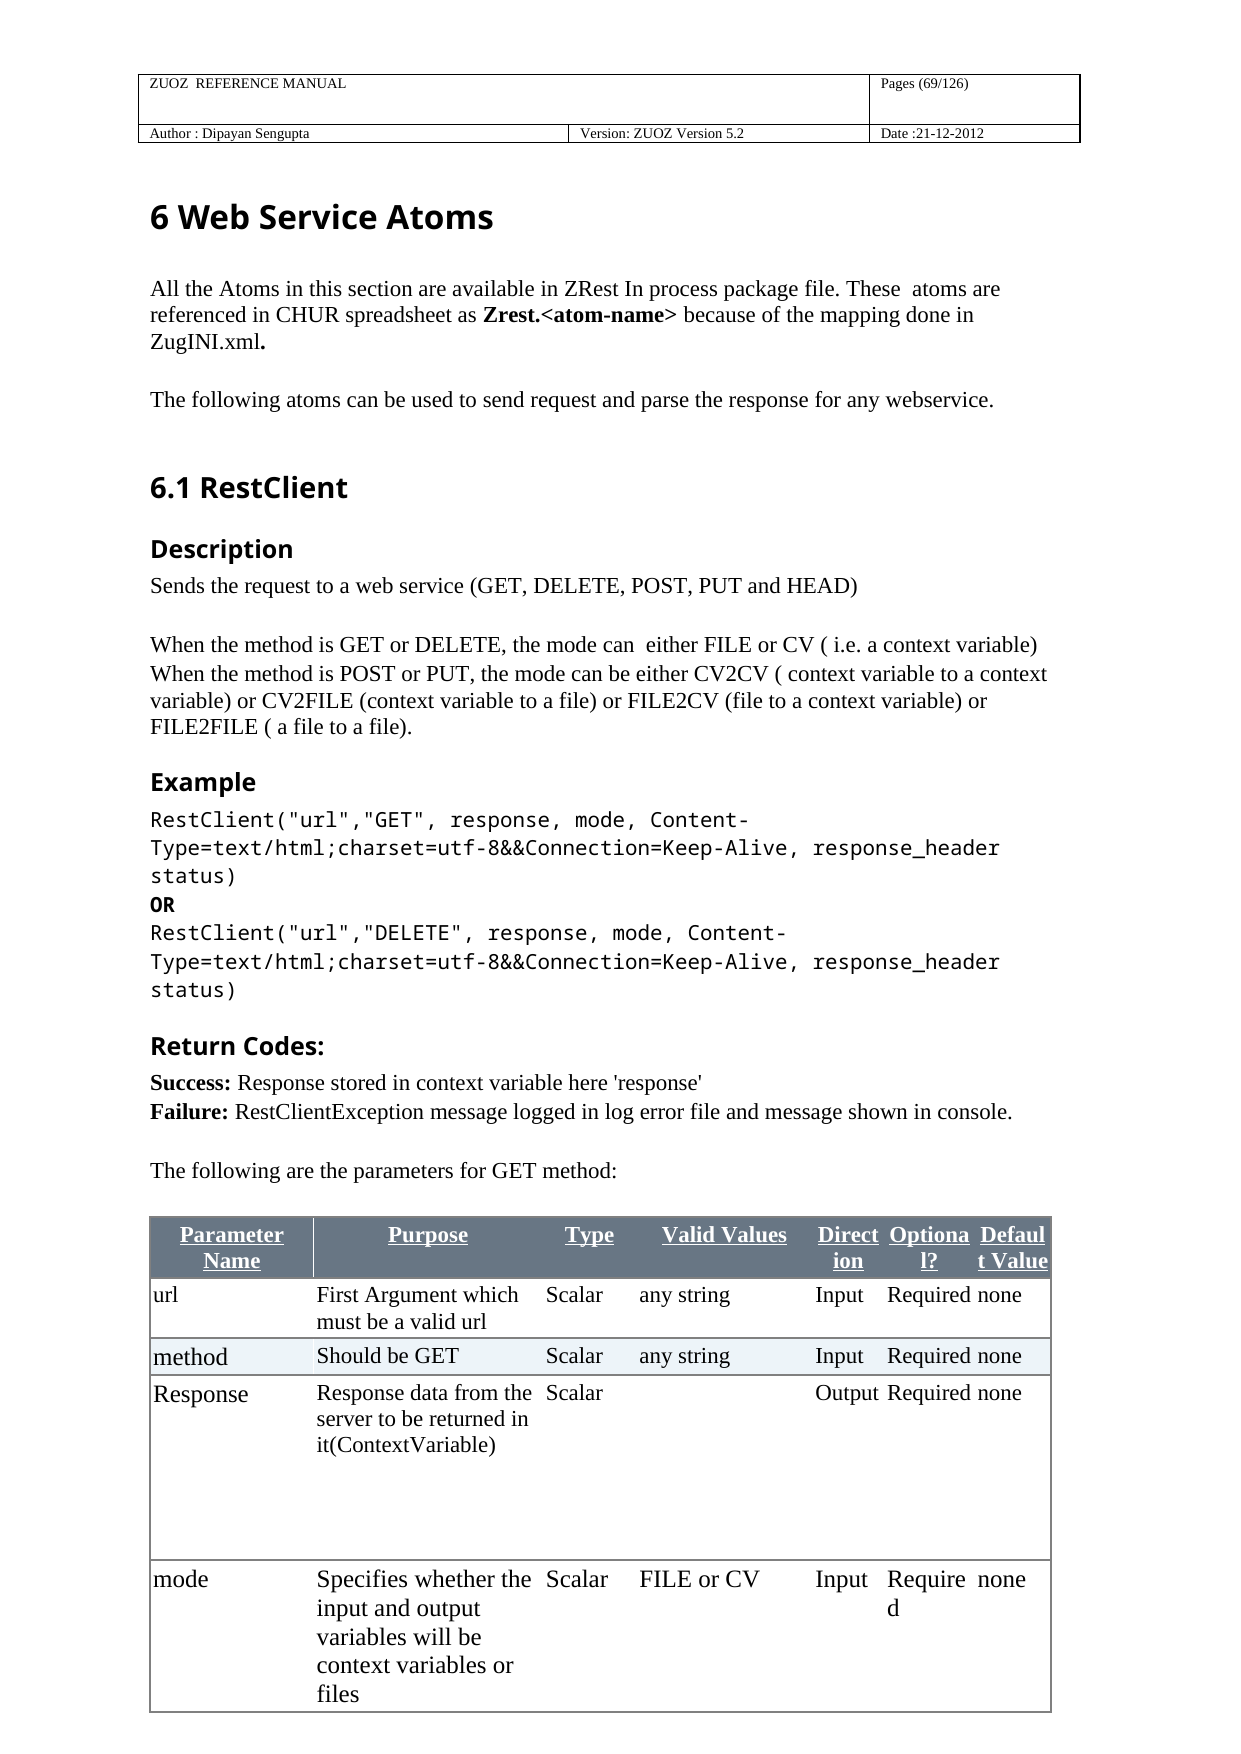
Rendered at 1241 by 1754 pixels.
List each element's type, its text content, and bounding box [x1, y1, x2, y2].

table_cell Scalar [543, 1339, 636, 1374]
subtitle Web Service Atoms [150, 194, 1050, 239]
table_header Direction [812, 1218, 884, 1277]
text RestClient("url","GET", response, mode, Content- [150, 805, 1050, 833]
table_cell Specifies whether the input and output variables will be context variables or files [314, 1561, 543, 1711]
table_cell none [974, 1561, 1050, 1711]
table_cell First Argument which must be a valid url [314, 1279, 543, 1337]
table_cell Required [884, 1339, 974, 1374]
text The following are the parameters for GET method: [150, 1157, 1050, 1183]
subtitle Description [150, 532, 1050, 566]
text status) [150, 862, 1050, 890]
table_cell Scalar [543, 1279, 636, 1337]
table_cell method [151, 1339, 313, 1374]
table_cell [636, 1376, 812, 1559]
table_cell url [151, 1279, 313, 1337]
text Type=text/html;charset=utf-8&&Connection=Keep-Alive, response_header [150, 833, 1050, 862]
table_cell Should be GET [314, 1339, 543, 1374]
subtitle 6.1 RestClient [150, 467, 1050, 507]
table_cell Response data from the server to be returned in it(ContextVariable) [314, 1376, 543, 1559]
table_header Parameter Name [151, 1218, 313, 1277]
table_cell Response [151, 1376, 313, 1559]
table_header Optional? [884, 1218, 974, 1277]
text Sends the request to a web service (GET, DELETE, POST, PUT and HEAD) [150, 572, 1050, 598]
text status) [150, 975, 1050, 1004]
table_cell none [974, 1339, 1050, 1374]
table_cell Input [812, 1339, 884, 1374]
table_cell Scalar [543, 1561, 636, 1711]
subtitle Return Codes: [150, 1029, 1050, 1063]
table_cell FILE or CV [636, 1561, 812, 1711]
text RestClient("url","DELETE", response, mode, Content- [150, 918, 1050, 947]
text OR [150, 890, 1050, 918]
text The following atoms can be used to send request and parse the response for any webservice. [150, 386, 1050, 413]
text When the method is POST or PUT, the mode can be either CV2CV ( context variable to a context variable) or CV2FILE (context variable to a file) or FILE2CV (file to a context variable) or FILE2FILE ( a file to a file). [150, 660, 1050, 739]
table_header Default Value [974, 1218, 1050, 1277]
table_cell Input [812, 1561, 884, 1711]
table_cell Input [812, 1279, 884, 1337]
table_cell none [974, 1279, 1050, 1337]
text Failure: RestClientException message logged in log error file and message shown in console. [150, 1098, 1050, 1125]
table_header Purpose [314, 1218, 543, 1277]
table_cell mode [151, 1561, 313, 1711]
table_cell Required [884, 1561, 974, 1711]
text When the method is GET or DELETE, the mode can either FILE or CV ( i.e. a context variable) [150, 631, 1050, 657]
table_cell Required [884, 1279, 974, 1337]
table_cell any string [636, 1279, 812, 1337]
table_header Type [543, 1218, 636, 1277]
text All the Atoms in this section are available in ZRest In process package file. These atoms are referenced in CHUR spreadsheet as Zrest.<atom-name> because of the mapping done in ZugINI.xml. [150, 275, 1050, 354]
table_header Valid Values [636, 1218, 812, 1277]
table_cell any string [636, 1339, 812, 1374]
text Type=text/html;charset=utf-8&&Connection=Keep-Alive, response_header [150, 947, 1050, 975]
table_cell Scalar [543, 1376, 636, 1559]
table_cell Output [812, 1376, 884, 1559]
subtitle Example [150, 764, 1050, 798]
text Success: Response stored in context variable here 'response' [150, 1069, 1050, 1095]
table_cell none [974, 1376, 1050, 1559]
table_cell Required [884, 1376, 974, 1559]
